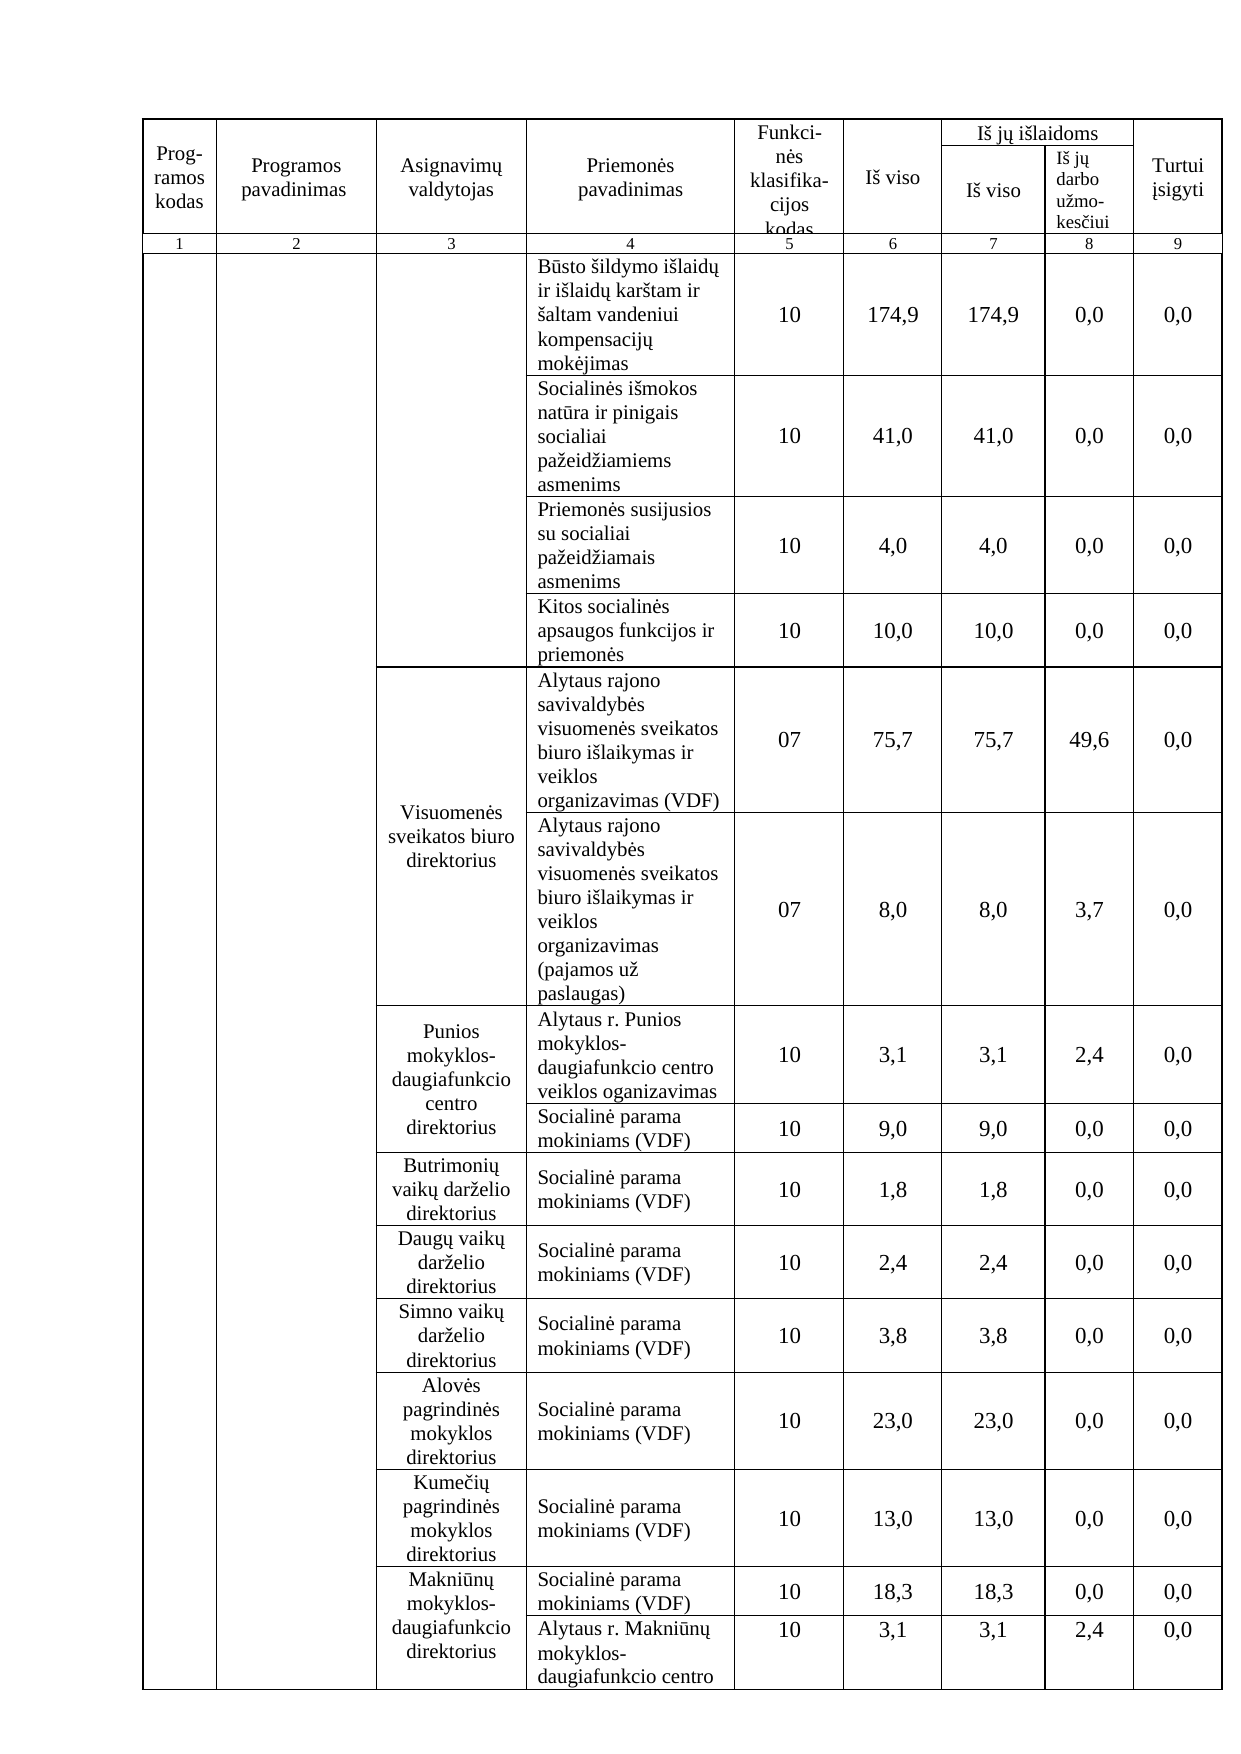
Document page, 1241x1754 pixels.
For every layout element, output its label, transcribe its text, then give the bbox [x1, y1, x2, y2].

table_cell 10 [735, 497, 843, 593]
table_cell 0,0 [1046, 254, 1133, 374]
table_cell Socialinė parama mokiniams (VDF) [527, 1567, 734, 1615]
table_cell 1,8 [942, 1153, 1044, 1225]
table_cell 0,0 [1134, 1616, 1221, 1688]
table_cell 0,0 [1046, 1226, 1133, 1298]
table_cell 0,0 [1046, 594, 1133, 666]
table_cell 13,0 [844, 1470, 941, 1566]
table_cell 07 [735, 668, 843, 812]
table_cell 10 [735, 1226, 843, 1298]
table_cell 10 [735, 254, 843, 374]
table_cell 0,0 [1134, 1373, 1221, 1469]
table_cell 75,7 [844, 668, 941, 812]
table_cell 2,4 [844, 1226, 941, 1298]
table_cell 0,0 [1134, 1104, 1221, 1152]
table_cell [217, 254, 376, 1688]
table_cell 0,0 [1046, 1567, 1133, 1615]
table_cell Kumečių pagrindinės mokyklos direktorius [377, 1470, 526, 1566]
table_cell 174,9 [942, 254, 1044, 374]
table_cell 1,8 [844, 1153, 941, 1225]
table_cell Socialinė parama mokiniams (VDF) [527, 1104, 734, 1152]
table_cell 3,1 [942, 1616, 1044, 1688]
table_cell Socialinė parama mokiniams (VDF) [527, 1153, 734, 1225]
table_cell 6 [844, 234, 941, 253]
table_cell Priemonės susijusios su socialiai pažeidžiamais asmenims [527, 497, 734, 593]
table_cell 3,1 [942, 1006, 1044, 1103]
table_cell 0,0 [1046, 1470, 1133, 1566]
table_cell 3,8 [942, 1299, 1044, 1372]
table_cell 3,8 [844, 1299, 941, 1372]
table_cell 4,0 [844, 497, 941, 593]
table_cell 0,0 [1134, 1006, 1221, 1103]
table_cell 10 [735, 594, 843, 666]
table_cell 0,0 [1134, 254, 1221, 374]
table_cell 0,0 [1134, 594, 1221, 666]
table_cell 10 [735, 1567, 843, 1615]
table_cell 3,7 [1046, 813, 1133, 1005]
table_cell Butrimonių vaikų darželio direktorius [377, 1153, 526, 1225]
table_cell 5 [735, 234, 843, 253]
table_cell Alytaus r. Makniūnų mokyklos-daugiafunkcio centro [527, 1616, 734, 1688]
table_cell 10 [735, 1373, 843, 1469]
table_cell 10 [735, 1104, 843, 1152]
table_cell 9 [1134, 234, 1222, 253]
table_cell Visuomenės sveikatos biuro direktorius [377, 668, 526, 1005]
table_cell 10,0 [844, 594, 941, 666]
table_cell 7 [942, 234, 1044, 253]
table_cell 23,0 [844, 1373, 941, 1469]
table_cell [377, 254, 526, 666]
table_cell 0,0 [1134, 1299, 1221, 1372]
table_cell Makniūnų mokyklos-daugiafunkcio direktorius [377, 1567, 526, 1688]
table_cell Punios mokyklos-daugiafunkcio centro direktorius [377, 1006, 526, 1152]
table_cell 10 [735, 1299, 843, 1372]
table_cell 3 [377, 234, 526, 253]
table_cell 0,0 [1134, 1153, 1221, 1225]
table_cell Socialinė parama mokiniams (VDF) [527, 1373, 734, 1469]
table_header Iš viso [844, 120, 941, 233]
table_cell Iš jų darbo užmo-kesčiui [1046, 146, 1133, 233]
table_cell Būsto šildymo išlaidų ir išlaidų karštam ir šaltam vandeniui kompensacijų mokėjimas [527, 254, 734, 374]
table_cell 1 [143, 234, 216, 253]
table_cell Socialinė parama mokiniams (VDF) [527, 1470, 734, 1566]
table_cell 0,0 [1046, 1299, 1133, 1372]
table_cell Kitos socialinės apsaugos funkcijos ir priemonės [527, 594, 734, 666]
table_cell 18,3 [844, 1567, 941, 1615]
table_cell 41,0 [844, 376, 941, 496]
table_cell 8 [1046, 234, 1133, 253]
table_cell 75,7 [942, 668, 1044, 812]
table_header Turtui įsigyti [1134, 120, 1221, 233]
table_cell [144, 254, 216, 1688]
table_cell 13,0 [942, 1470, 1044, 1566]
table_cell Daugų vaikų darželio direktorius [377, 1226, 526, 1298]
table_cell 0,0 [1134, 1470, 1221, 1566]
table_cell 41,0 [942, 376, 1044, 496]
table_cell Socialinė parama mokiniams (VDF) [527, 1226, 734, 1298]
table_header Funkci-nės klasifika-cijos kodas [735, 120, 843, 233]
table_cell 9,0 [942, 1104, 1044, 1152]
table_cell 10,0 [942, 594, 1044, 666]
table_cell 4 [527, 234, 734, 253]
table_cell 0,0 [1046, 376, 1133, 496]
table_cell 0,0 [1134, 813, 1221, 1005]
table_header Programos pavadinimas [217, 120, 376, 233]
table_cell Alytaus rajono savivaldybės visuomenės sveikatos biuro išlaikymas ir veiklos organizavimas (VDF) [527, 668, 734, 812]
table_cell 0,0 [1046, 1153, 1133, 1225]
table_cell 8,0 [844, 813, 941, 1005]
table_cell 23,0 [942, 1373, 1044, 1469]
table_cell 2,4 [1046, 1616, 1133, 1688]
table_cell 9,0 [844, 1104, 941, 1152]
table_cell 2 [217, 234, 376, 253]
table_cell 0,0 [1046, 1373, 1133, 1469]
table_cell 10 [735, 1470, 843, 1566]
table_header Priemonės pavadinimas [527, 120, 734, 233]
table_cell 3,1 [844, 1616, 941, 1688]
table_cell 10 [735, 1153, 843, 1225]
table_header Prog-ramos kodas [144, 120, 216, 233]
table_cell 3,1 [844, 1006, 941, 1103]
table_cell Alytaus rajono savivaldybės visuomenės sveikatos biuro išlaikymas ir veiklos organizavimas (pajamos už paslaugas) [527, 813, 734, 1005]
table_cell 0,0 [1046, 1104, 1133, 1152]
table_cell 10 [735, 376, 843, 496]
table_cell 0,0 [1134, 1567, 1221, 1615]
table_cell 10 [735, 1616, 843, 1688]
table_cell 2,4 [942, 1226, 1044, 1298]
table_cell Iš viso [942, 146, 1044, 233]
table_cell 0,0 [1046, 497, 1133, 593]
table_cell 0,0 [1134, 668, 1221, 812]
table_cell 49,6 [1046, 668, 1133, 812]
table_cell 174,9 [844, 254, 941, 374]
table_cell 0,0 [1134, 376, 1221, 496]
table_cell 07 [735, 813, 843, 1005]
table_cell Socialinė parama mokiniams (VDF) [527, 1299, 734, 1372]
table_cell 0,0 [1134, 497, 1221, 593]
table_cell 8,0 [942, 813, 1044, 1005]
table_cell Simno vaikų darželio direktorius [377, 1299, 526, 1372]
table_cell 2,4 [1046, 1006, 1133, 1103]
table_cell 4,0 [942, 497, 1044, 593]
table_cell 18,3 [942, 1567, 1044, 1615]
table_cell Socialinės išmokos natūra ir pinigais socialiai pažeidžiamiems asmenims [527, 376, 734, 496]
table_header Iš jų išlaidoms [942, 120, 1133, 145]
table_cell 0,0 [1134, 1226, 1221, 1298]
table_cell Alovės pagrindinės mokyklos direktorius [377, 1373, 526, 1469]
table_cell Alytaus r. Punios mokyklos-daugiafunkcio centro veiklos oganizavimas [527, 1006, 734, 1103]
table_cell 10 [735, 1006, 843, 1103]
table_header Asignavimų valdytojas [377, 120, 526, 233]
